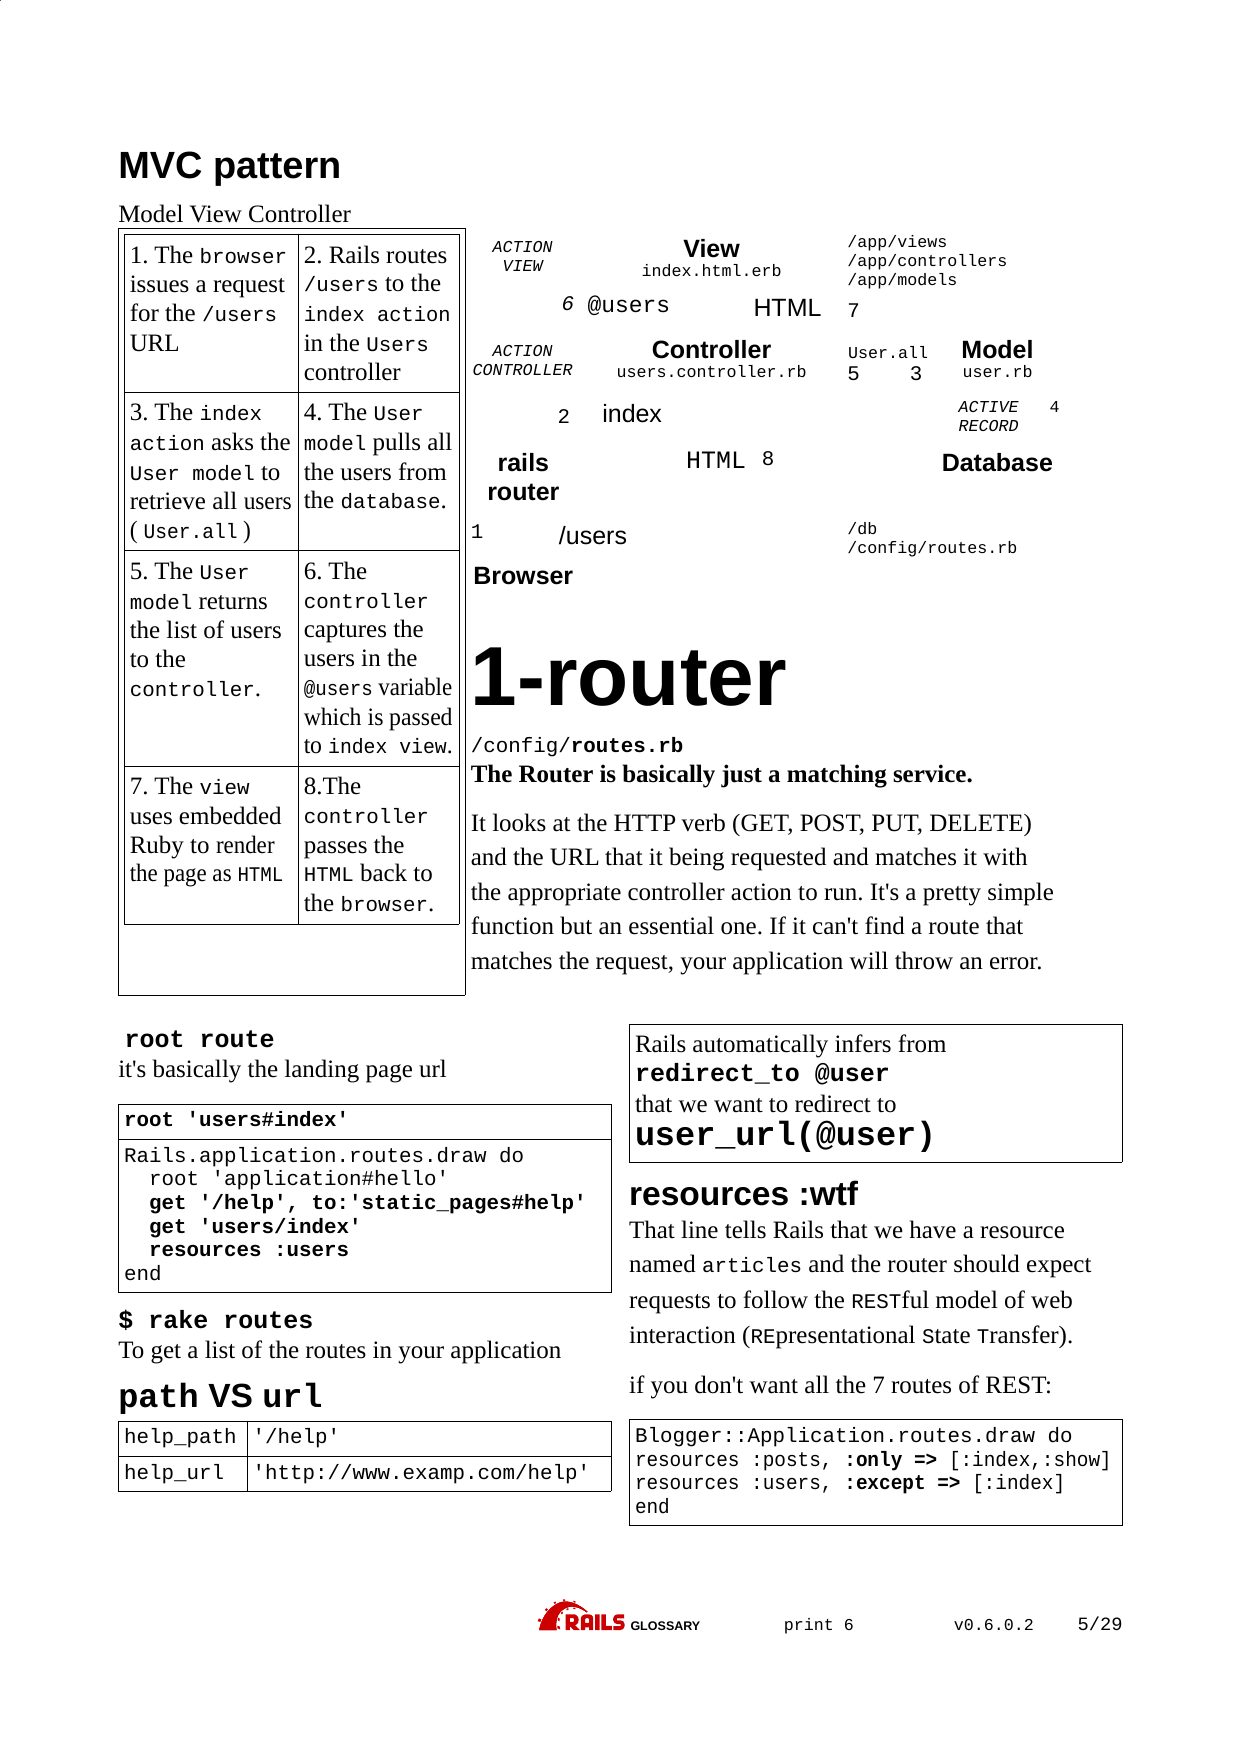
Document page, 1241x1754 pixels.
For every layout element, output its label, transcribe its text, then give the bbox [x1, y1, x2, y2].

table_cell 8.The controller passes the HTML back to the browser. [299, 767, 459, 923]
table_cell HTML [676, 442, 756, 515]
table_cell 4. The User model pulls all the users from the database. [299, 393, 459, 550]
table_header ACTION VIEW [466, 228, 581, 287]
table_cell 2 [552, 393, 581, 442]
table_cell help_url [119, 1457, 247, 1491]
table_cell Controller users.controller.rb [581, 329, 841, 393]
table_cell 'http://www.examp.com/help' [248, 1457, 611, 1491]
text To get a list of the routes in your application [118, 1336, 611, 1364]
table_cell ACTION CONTROLLER [466, 329, 581, 393]
table_cell [581, 442, 634, 515]
table_cell [756, 393, 934, 442]
table_header /app/views /app/controllers /app/models 7 [841, 228, 1060, 329]
table_cell /db /config/routes.rb [841, 515, 1060, 596]
subtitle resources :wtf [629, 1173, 1122, 1212]
table_cell [733, 515, 756, 555]
table_cell 5. The User model returns the list of users to the controller. [125, 551, 298, 766]
table_cell 6. The controller captures the users in the @users variable which is passed to index view. [299, 551, 459, 766]
table_cell 1-router /config/routes.rb The Router is basically just a matching service. It looks at the HTTP verb (GET, POST, PUT, DELETE) and the URL that it being requested and matches it with the appropriate controller action to run. It's a pretty simple function but an essential one. If it can't find a route that matches the request, your application will throw an error. [466, 596, 1060, 995]
table_cell Database [935, 442, 1060, 515]
table_header [119, 229, 465, 995]
text Model View Controller [118, 199, 1122, 228]
table_header '/help' [248, 1422, 611, 1456]
table_header help_path [119, 1422, 247, 1456]
table_header 2. Rails routes /users to the index action in the Users controller [299, 235, 459, 392]
table_cell [634, 555, 676, 596]
table_cell [676, 515, 733, 555]
text if you don't want all the 7 routes of REST: [629, 1370, 1122, 1399]
table_cell [676, 287, 733, 329]
subtitle path VS url [118, 1376, 611, 1418]
table_cell 1 [466, 515, 552, 555]
table_cell 4 [1044, 393, 1060, 442]
table_cell index [581, 393, 676, 442]
text root route [118, 1024, 611, 1054]
table_cell [581, 555, 634, 596]
table_cell Browser [466, 555, 581, 596]
table_header 1. The browser issues a request for the /users URL [125, 235, 298, 392]
subtitle $ rake routes [118, 1307, 611, 1336]
table_cell User.all 5 3 [841, 329, 934, 393]
table_cell [756, 515, 841, 555]
text it's basically the landing page url [118, 1054, 611, 1083]
table_cell 7. The view uses embedded Ruby to render the page as HTML [125, 767, 298, 923]
table_cell [634, 442, 676, 515]
table_cell Rails.application.routes.draw do root 'application#hello' get '/help', to:'static_pages#help' get 'users/index' resources :users end [119, 1140, 611, 1292]
table_cell [466, 393, 552, 442]
table_header Blogger::Application.routes.draw do resources :posts, :only => [:index,:show] resources :users, :except => [:index] end [630, 1420, 1122, 1525]
table_cell ACTIVE RECORD [935, 393, 1044, 442]
subtitle MVC pattern [118, 143, 611, 187]
table_cell [733, 555, 756, 596]
table_cell [733, 393, 756, 442]
text That line tells Rails that we have a resource named articles and the router should expect requests to follow the RESTful model of web interaction (REpresentational State Transfer). [629, 1215, 1122, 1350]
table_cell Model user.rb [935, 329, 1060, 393]
table_cell 3. The index action asks the User model to retrieve all users ( User.all ) [125, 393, 298, 550]
table_cell 8 [756, 442, 934, 515]
table_header Rails automatically infers from redirect_to @user that we want to redirect to user_url(@user) [630, 1025, 1122, 1162]
table_header View index.html.erb [581, 228, 841, 287]
table_cell HTML [733, 287, 841, 329]
table_cell [676, 393, 733, 442]
table_cell [676, 555, 733, 596]
table_cell @users [581, 287, 676, 329]
table_cell [634, 515, 676, 555]
table_cell [756, 555, 841, 596]
table_cell /users [552, 515, 634, 555]
table_header root 'users#index' [119, 1105, 611, 1139]
table_cell rails router [466, 442, 581, 515]
table_cell 6 [466, 287, 581, 329]
